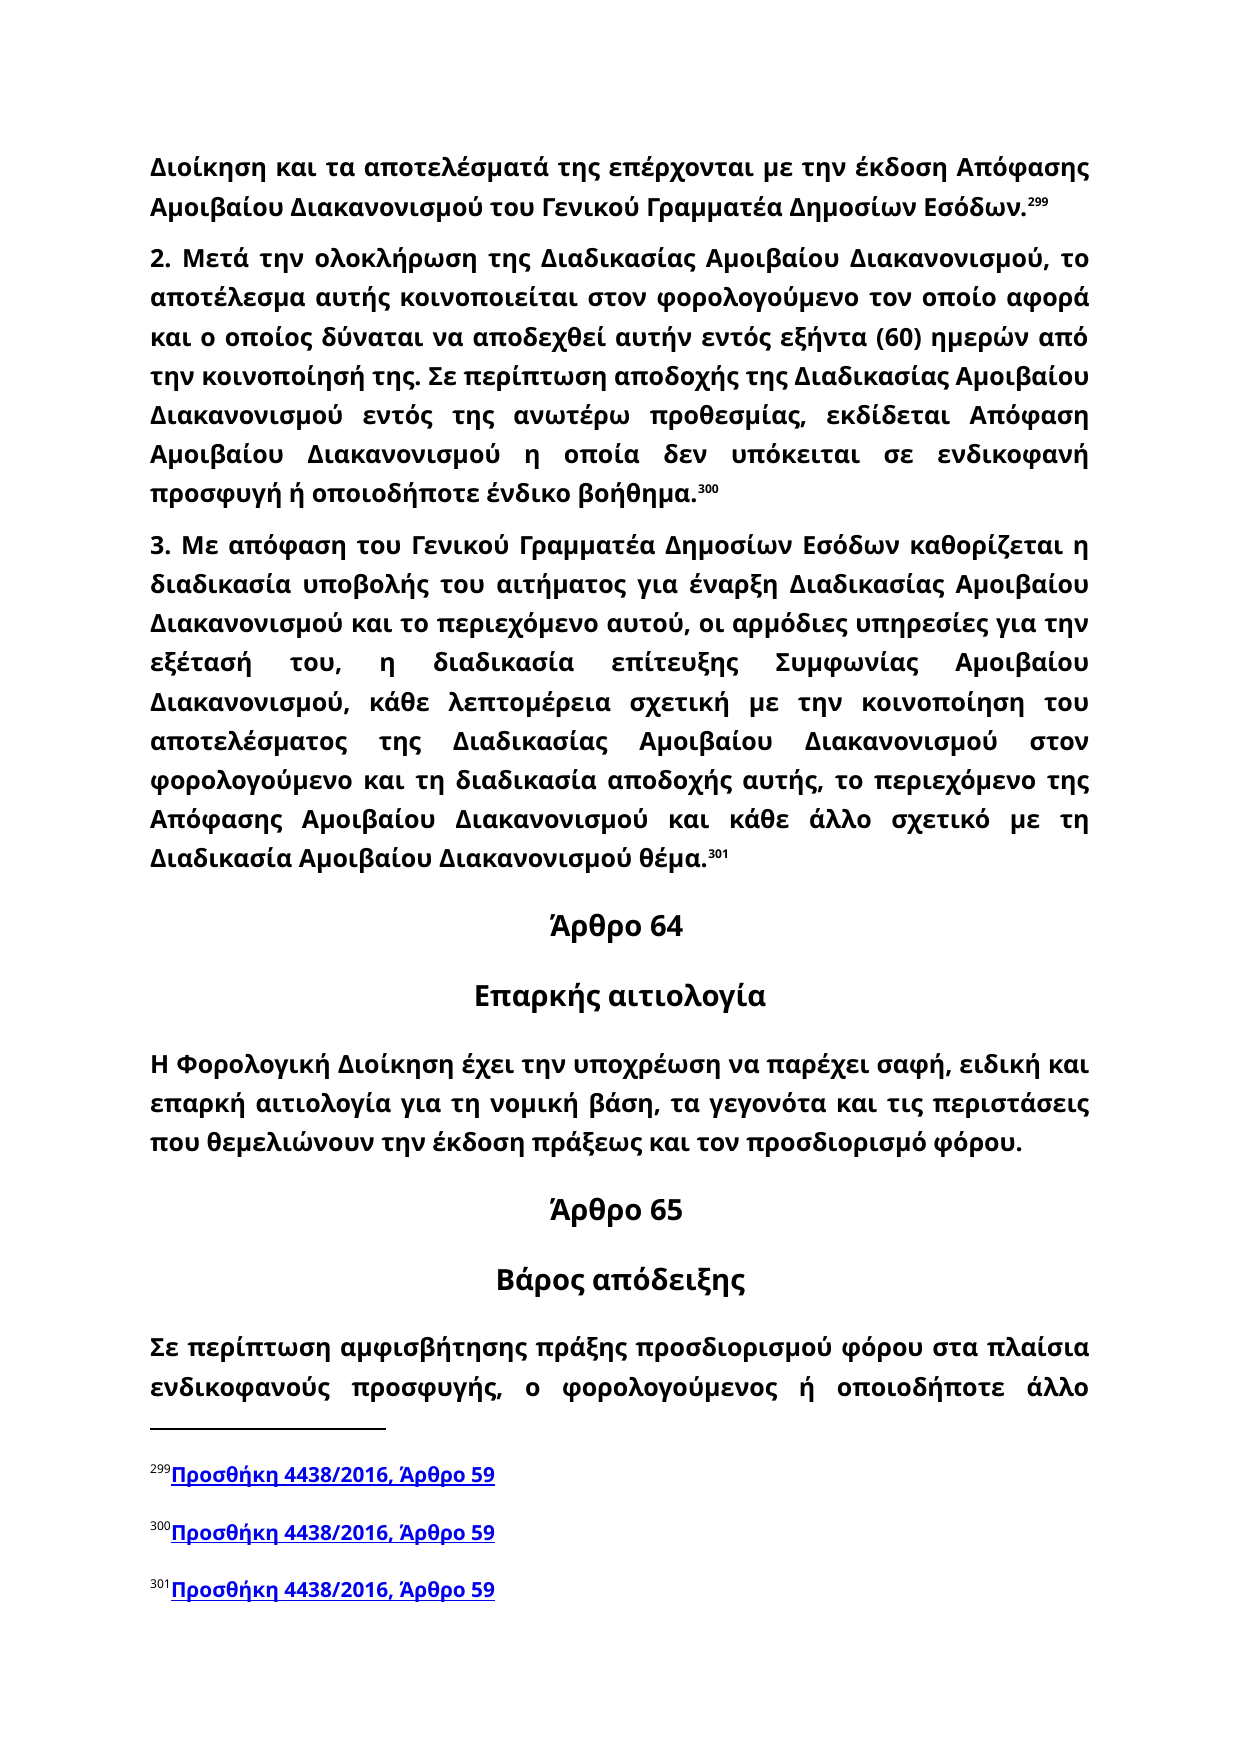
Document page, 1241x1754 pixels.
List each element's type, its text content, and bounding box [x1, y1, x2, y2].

subtitle Άρθρο 64 [150, 905, 1090, 945]
subtitle Άρθρο 65 [150, 1189, 1090, 1228]
text 2. Μετά την ολοκλήρωση της Διαδικασίας Αμοιβαίου Διακανονισμού, το αποτέλεσμα αυτής κοινοποιείται στον φορολογούμενο τον οποίο αφορά και ο οποίος δύναται να αποδεχθεί αυτήν εντός εξήντα (60) ημερών από την κοινοποίησή της. Σε περίπτωση αποδοχής της Διαδικασίας Αμοιβαίου Διακανονισμού εντός της ανωτέρω προθεσμίας, εκδίδεται Απόφαση Αμοιβαίου Διακανονισμού η οποία δεν υπόκειται σε ενδικοφανή προσφυγή ή οποιοδήποτε ένδικο βοήθημα. [150, 241, 1090, 510]
text Σε περίπτωση αμφισβήτησης πράξης προσδιορισμού φόρου στα πλαίσια ενδικοφανούς προσφυγής, ο φορολογούμενος ή οποιοδήποτε άλλο [150, 1330, 1090, 1403]
text Προσθήκη 4438/2016, Άρθρο 59 [150, 1460, 1090, 1489]
text Η Φορολογική Διοίκηση έχει την υποχρέωση να παρέχει σαφή, ειδική και επαρκή αιτιολογία για τη νομική βάση, τα γεγονότα και τις περιστάσεις που θεμελιώνουν την έκδοση πράξεως και τον προσδιορισμό φόρου. [150, 1046, 1090, 1159]
subtitle Βάρος απόδειξης [150, 1259, 1090, 1299]
text Προσθήκη 4438/2016, Άρθρο 59 [150, 1576, 1090, 1604]
text Προσθήκη 4438/2016, Άρθρο 59 [150, 1518, 1090, 1546]
text 3. Με απόφαση του Γενικού Γραμματέα Δημοσίων Εσόδων καθορίζεται η διαδικασία υποβολής του αιτήματος για έναρξη Διαδικασίας Αμοιβαίου Διακανονισμού και το περιεχόμενο αυτού, οι αρμόδιες υπηρεσίες για την εξέτασή του, η διαδικασία επίτευξης Συμφωνίας Αμοιβαίου Διακανονισμού, κάθε λεπτομέρεια σχετική με την κοινοποίηση του αποτελέσματος της Διαδικασίας Αμοιβαίου Διακανονισμού στον φορολογούμενο και τη διαδικασία αποδοχής αυτής, το περιεχόμενο της Απόφασης Αμοιβαίου Διακανονισμού και κάθε άλλο σχετικό με τη Διαδικασία Αμοιβαίου Διακανονισμού θέμα. [150, 527, 1090, 875]
subtitle Επαρκής αιτιολογία [150, 976, 1090, 1015]
text Διοίκηση και τα αποτελέσματά της επέρχονται με την έκδοση Απόφασης Αμοιβαίου Διακανονισμού του Γενικού Γραμματέα Δημοσίων Εσόδων. [150, 150, 1090, 223]
